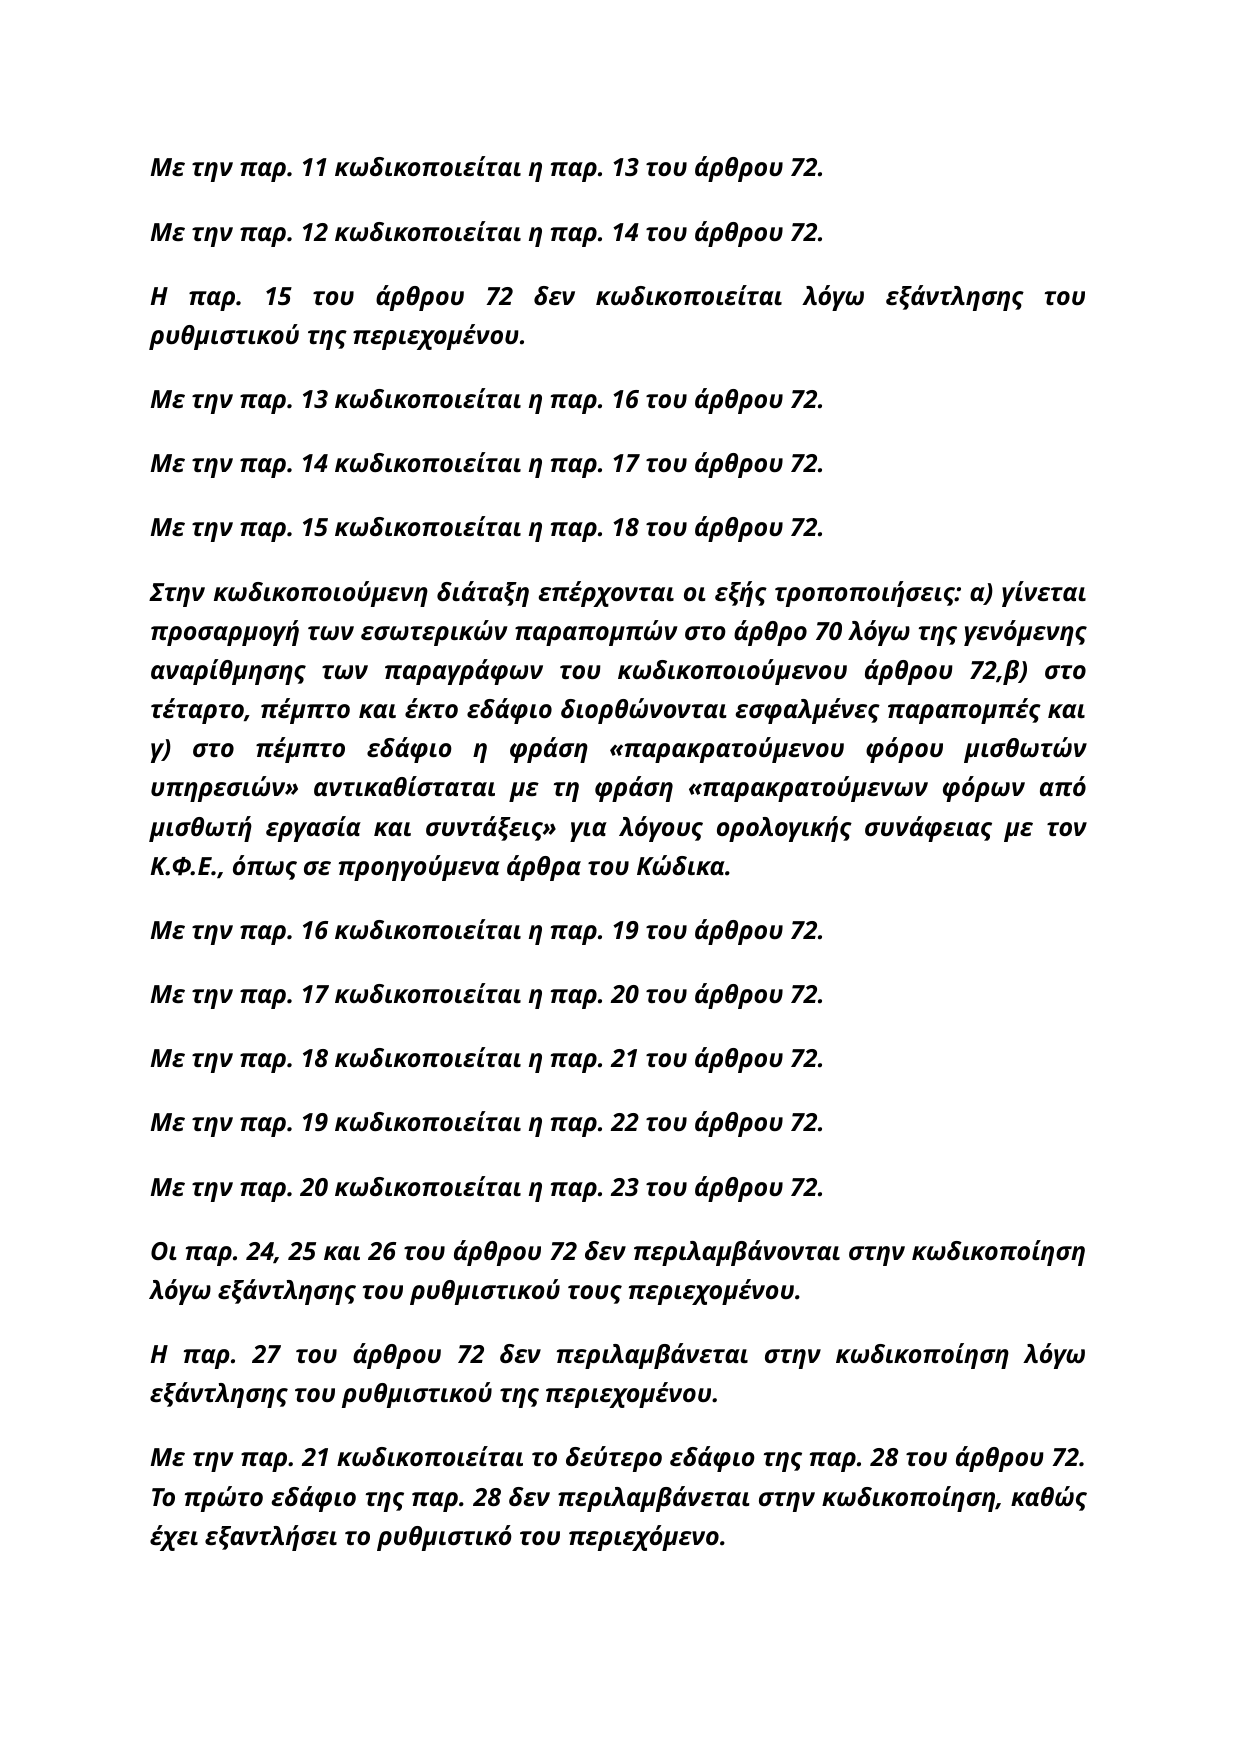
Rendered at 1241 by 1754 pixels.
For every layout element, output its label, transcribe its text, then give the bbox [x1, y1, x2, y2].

text Με την παρ. 15 κωδικοποιείται η παρ. 18 του άρθρου 72. [150, 510, 1090, 544]
text Στην κωδικοποιούμενη διάταξη επέρχονται οι εξής τροποποιήσεις: α) γίνεται προσαρμογή των εσωτερικών παραπομπών στο άρθρο 70 λόγω της γενόμενης αναρίθμησης των παραγράφων του κωδικοποιούμενου άρθρου 72,β) στο τέταρτο, πέμπτο και έκτο εδάφιο διορθώνονται εσφαλμένες παραπομπές και γ) στο πέμπτο εδάφιο η φράση «παρακρατούμενου φόρου μισθωτών υπηρεσιών» αντικαθίσταται με τη φράση «παρακρατούμενων φόρων από μισθωτή εργασία και συντάξεις» για λόγους ορολογικής συνάφειας με τον Κ.Φ.Ε., όπως σε προηγούμενα άρθρα του Κώδικα. [150, 574, 1090, 882]
text Με την παρ. 13 κωδικοποιείται η παρ. 16 του άρθρου 72. [150, 382, 1090, 416]
text Με την παρ. 20 κωδικοποιείται η παρ. 23 του άρθρου 72. [150, 1169, 1090, 1203]
text Με την παρ. 18 κωδικοποιείται η παρ. 21 του άρθρου 72. [150, 1041, 1090, 1075]
text Με την παρ. 19 κωδικοποιείται η παρ. 22 του άρθρου 72. [150, 1105, 1090, 1139]
text Με την παρ. 17 κωδικοποιείται η παρ. 20 του άρθρου 72. [150, 977, 1090, 1011]
text Οι παρ. 24, 25 και 26 του άρθρου 72 δεν περιλαμβάνονται στην κωδικοποίηση λόγω εξάντλησης του ρυθμιστικού τους περιεχομένου. [150, 1233, 1090, 1307]
text Με την παρ. 11 κωδικοποιείται η παρ. 13 του άρθρου 72. [150, 150, 1090, 184]
text Με την παρ. 12 κωδικοποιείται η παρ. 14 του άρθρου 72. [150, 214, 1090, 248]
text Με την παρ. 14 κωδικοποιείται η παρ. 17 του άρθρου 72. [150, 446, 1090, 480]
text Με την παρ. 21 κωδικοποιείται το δεύτερο εδάφιο της παρ. 28 του άρθρου 72. Το πρώτο εδάφιο της παρ. 28 δεν περιλαμβάνεται στην κωδικοποίηση, καθώς έχει εξαντλήσει το ρυθμιστικό του περιεχόμενο. [150, 1440, 1090, 1552]
text Με την παρ. 16 κωδικοποιείται η παρ. 19 του άρθρου 72. [150, 912, 1090, 947]
text Η παρ. 15 του άρθρου 72 δεν κωδικοποιείται λόγω εξάντλησης του ρυθμιστικού της περιεχομένου. [150, 278, 1090, 352]
text Η παρ. 27 του άρθρου 72 δεν περιλαμβάνεται στην κωδικοποίηση λόγω εξάντλησης του ρυθμιστικού της περιεχομένου. [150, 1337, 1090, 1410]
